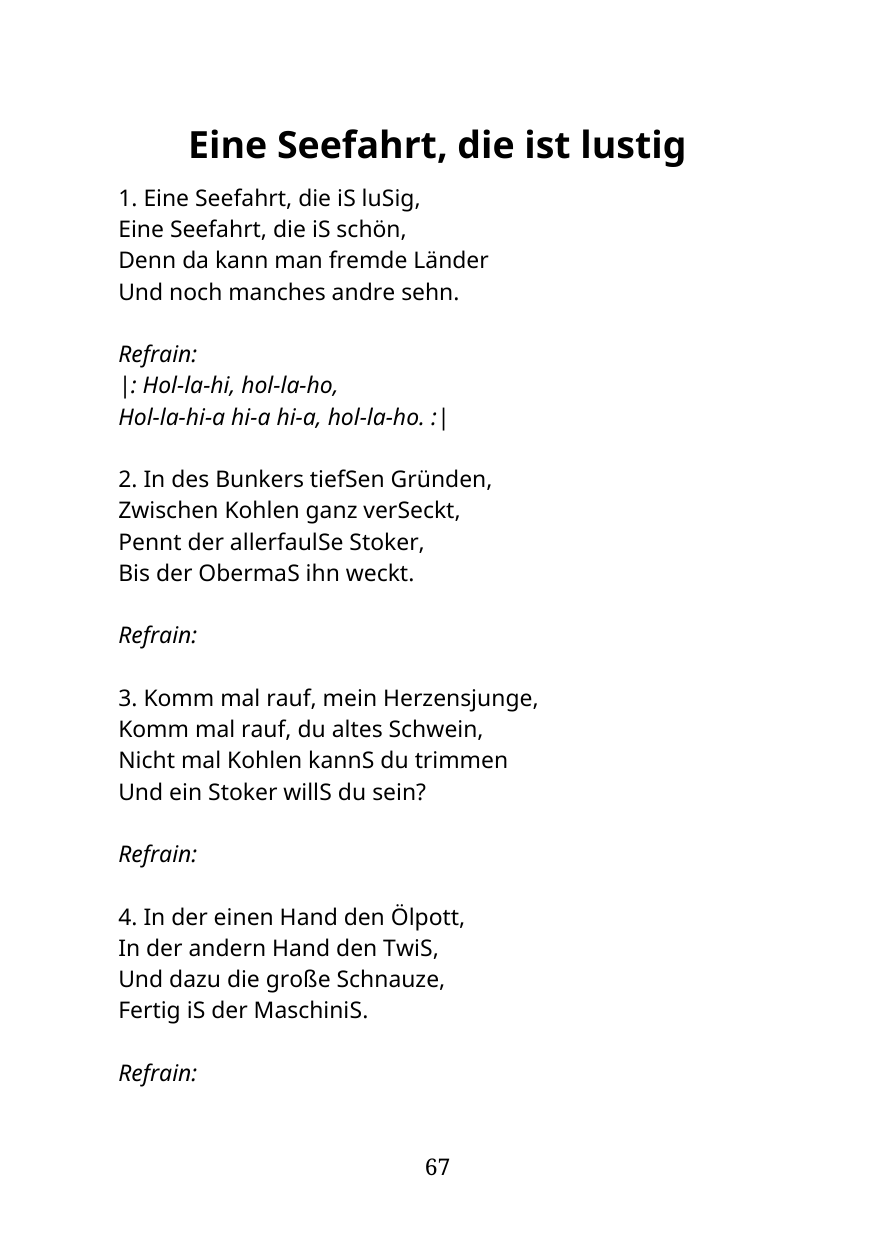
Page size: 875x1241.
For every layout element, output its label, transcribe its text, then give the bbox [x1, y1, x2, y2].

text 4. In der einen Hand den Ölpott, In der andern Hand den TwiS, Und dazu die große Schnauze, Fertig iS der MaschiniS. [118, 900, 756, 1025]
text Refrain: [118, 1057, 756, 1088]
text Refrain: [118, 838, 756, 869]
text Refrain: [118, 619, 756, 650]
text Refrain: |: Hol-la-hi, hol-la-ho, Hol-la-hi-a hi-a hi-a, hol-la-ho. :| [118, 307, 756, 432]
text 2. In des Bunkers tiefSen Gründen, Zwischen Kohlen ganz verSeckt, Pennt der allerfaulSe Stoker, Bis der ObermaS ihn weckt. [118, 463, 756, 588]
text 3. Komm mal rauf, mein Herzensjunge, Komm mal rauf, du altes Schwein, Nicht mal Kohlen kannS du trimmen Und ein Stoker willS du sein? [118, 682, 756, 807]
subtitle Eine Seefahrt, die ist lustig [118, 118, 756, 169]
text 1. Eine Seefahrt, die iS luSig, Eine Seefahrt, die iS schön, Denn da kann man fremde Länder Und noch manches andre sehn. [118, 182, 756, 307]
